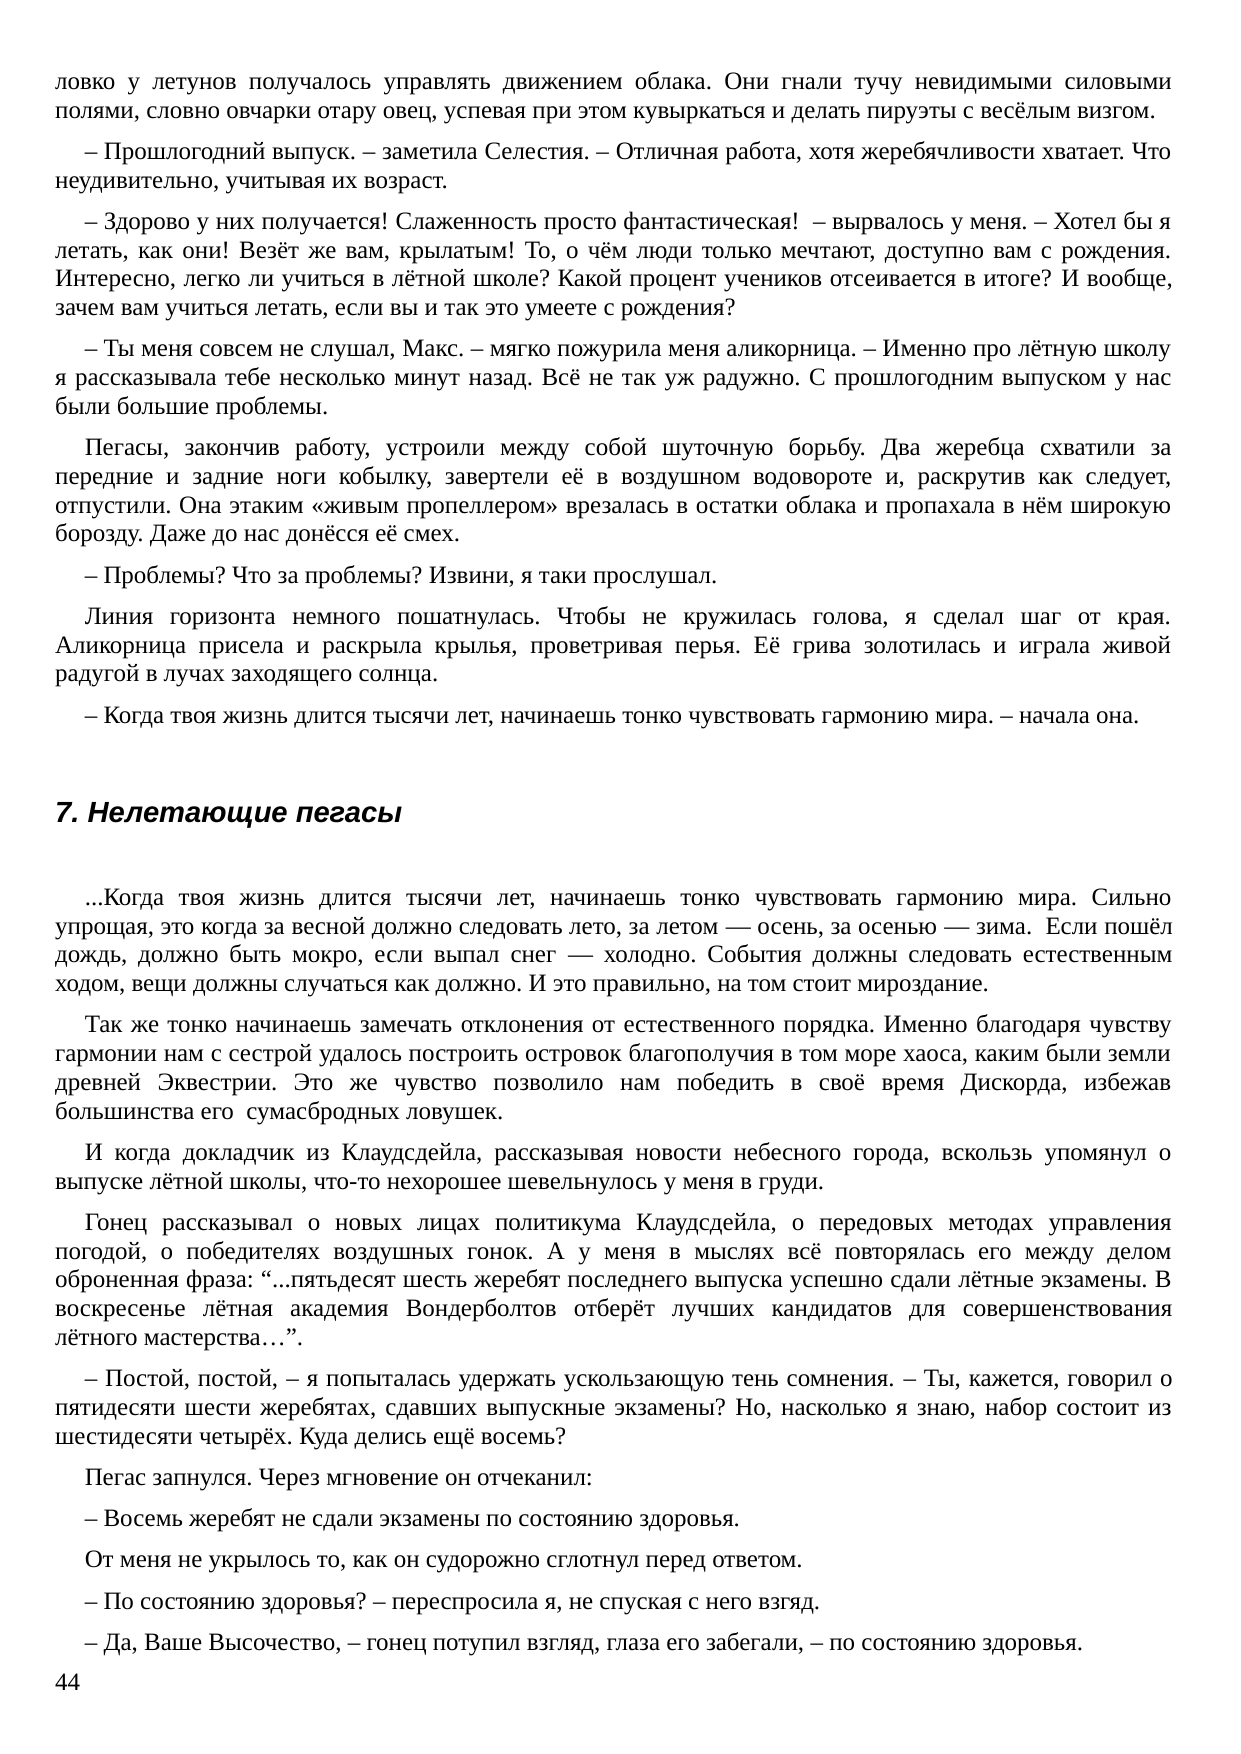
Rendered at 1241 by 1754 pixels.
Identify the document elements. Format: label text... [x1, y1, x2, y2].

text – Проблемы? Что за проблемы? Извини, я таки прослушал. [55, 560, 1173, 588]
text – Восемь жеребят не сдали экзамены по состоянию здоровья. [55, 1503, 1173, 1532]
text Пегас запнулся. Через мгновение он отчеканил: [55, 1462, 1173, 1491]
text – Постой, постой, – я попыталась удержать ускользающую тень сомнения. – Ты, кажется, говорил о пятидесяти шести жеребятах, сдавших выпускные экзамены? Но, насколько я знаю, набор состоит из шестидесяти четырёх. Куда делись ещё восемь? [55, 1363, 1173, 1449]
text От меня не укрылось то, как он судорожно сглотнул перед ответом. [55, 1544, 1173, 1573]
text ловко у летунов получалось управлять движением облака. Они гнали тучу невидимыми силовыми полями, словно овчарки отару овец, успевая при этом кувыркаться и делать пируэты с весёлым визгом. [55, 66, 1173, 123]
text – По состоянию здоровья? – переспросила я, не спуская с него взгяд. [55, 1586, 1173, 1614]
text Так же тонко начинаешь замечать отклонения от естественного порядка. Именно благодаря чувству гармонии нам с сестрой удалось построить островок благополучия в том море хаоса, каким были земли древней Эквестрии. Это же чувство позволило нам победить в своё время Дискорда, избежав большинства его сумасбродных ловушек. [55, 1009, 1173, 1124]
text И когда докладчик из Клаудсдейла, рассказывая новости небесного города, вскользь упомянул о выпуске лётной школы, что-то нехорошее шевельнулось у меня в груди. [55, 1137, 1173, 1194]
text Пегасы, закончив работу, устроили между собой шуточную борьбу. Два жеребца схватили за передние и задние ноги кобылку, завертели её в воздушном водовороте и, раскрутив как следует, отпустили. Она этаким «живым пропеллером» врезалась в остатки облака и пропахала в нём широкую борозду. Даже до нас донёсся её смех. [55, 432, 1173, 547]
text ...Когда твоя жизнь длится тысячи лет, начинаешь тонко чувствовать гармонию мира. Сильно упрощая, это когда за весной должно следовать лето, за летом — осень, за осенью — зима. Если пошёл дождь, должно быть мокро, если выпал снег — холодно. События должны следовать естественным ходом, вещи должны случаться как должно. И это правильно, на том стоит мироздание. [55, 882, 1173, 997]
text – Ты меня совсем не слушал, Макс. – мягко пожурила меня аликорница. – Именно про лётную школу я рассказывала тебе несколько минут назад. Всё не так уж радужно. С прошлогодним выпуском у нас были большие проблемы. [55, 333, 1173, 420]
text – Здорово у них получается! Слаженность просто фантастическая! – вырвалось у меня. – Хотел бы я летать, как они! Везёт же вам, крылатым! То, о чём люди только мечтают, доступно вам с рождения. Интересно, легко ли учиться в лётной школе? Какой процент учеников отсеивается в итоге? И вообще, зачем вам учиться летать, если вы и так это умеете с рождения? [55, 206, 1173, 321]
subtitle 7. Нелетающие пегасы [55, 795, 1173, 828]
text Гонец рассказывал о новых лицах политикума Клаудсдейла, о передовых методах управления погодой, о победителях воздушных гонок. А у меня в мыслях всё повторялась его между делом оброненная фраза: “...пятьдесят шесть жеребят последнего выпуска успешно сдали лётные экзамены. В воскресенье лётная академия Вондерболтов отберёт лучших кандидатов для совершенствования лётного мастерства…”. [55, 1207, 1173, 1351]
text Линия горизонта немного пошатнулась. Чтобы не кружилась голова, я сделал шаг от края. Аликорница присела и раскрыла крылья, проветривая перья. Её грива золотилась и играла живой радугой в лучах заходящего солнца. [55, 601, 1173, 687]
text – Когда твоя жизнь длится тысячи лет, начинаешь тонко чувствовать гармонию мира. – начала она. [55, 700, 1173, 728]
text – Да, Ваше Высочество, – гонец потупил взгляд, глаза его забегали, – по состоянию здоровья. [55, 1627, 1173, 1656]
text – Прошлогодний выпуск. – заметила Селестия. – Отличная работа, хотя жеребячливости хватает. Что неудивительно, учитывая их возраст. [55, 136, 1173, 193]
